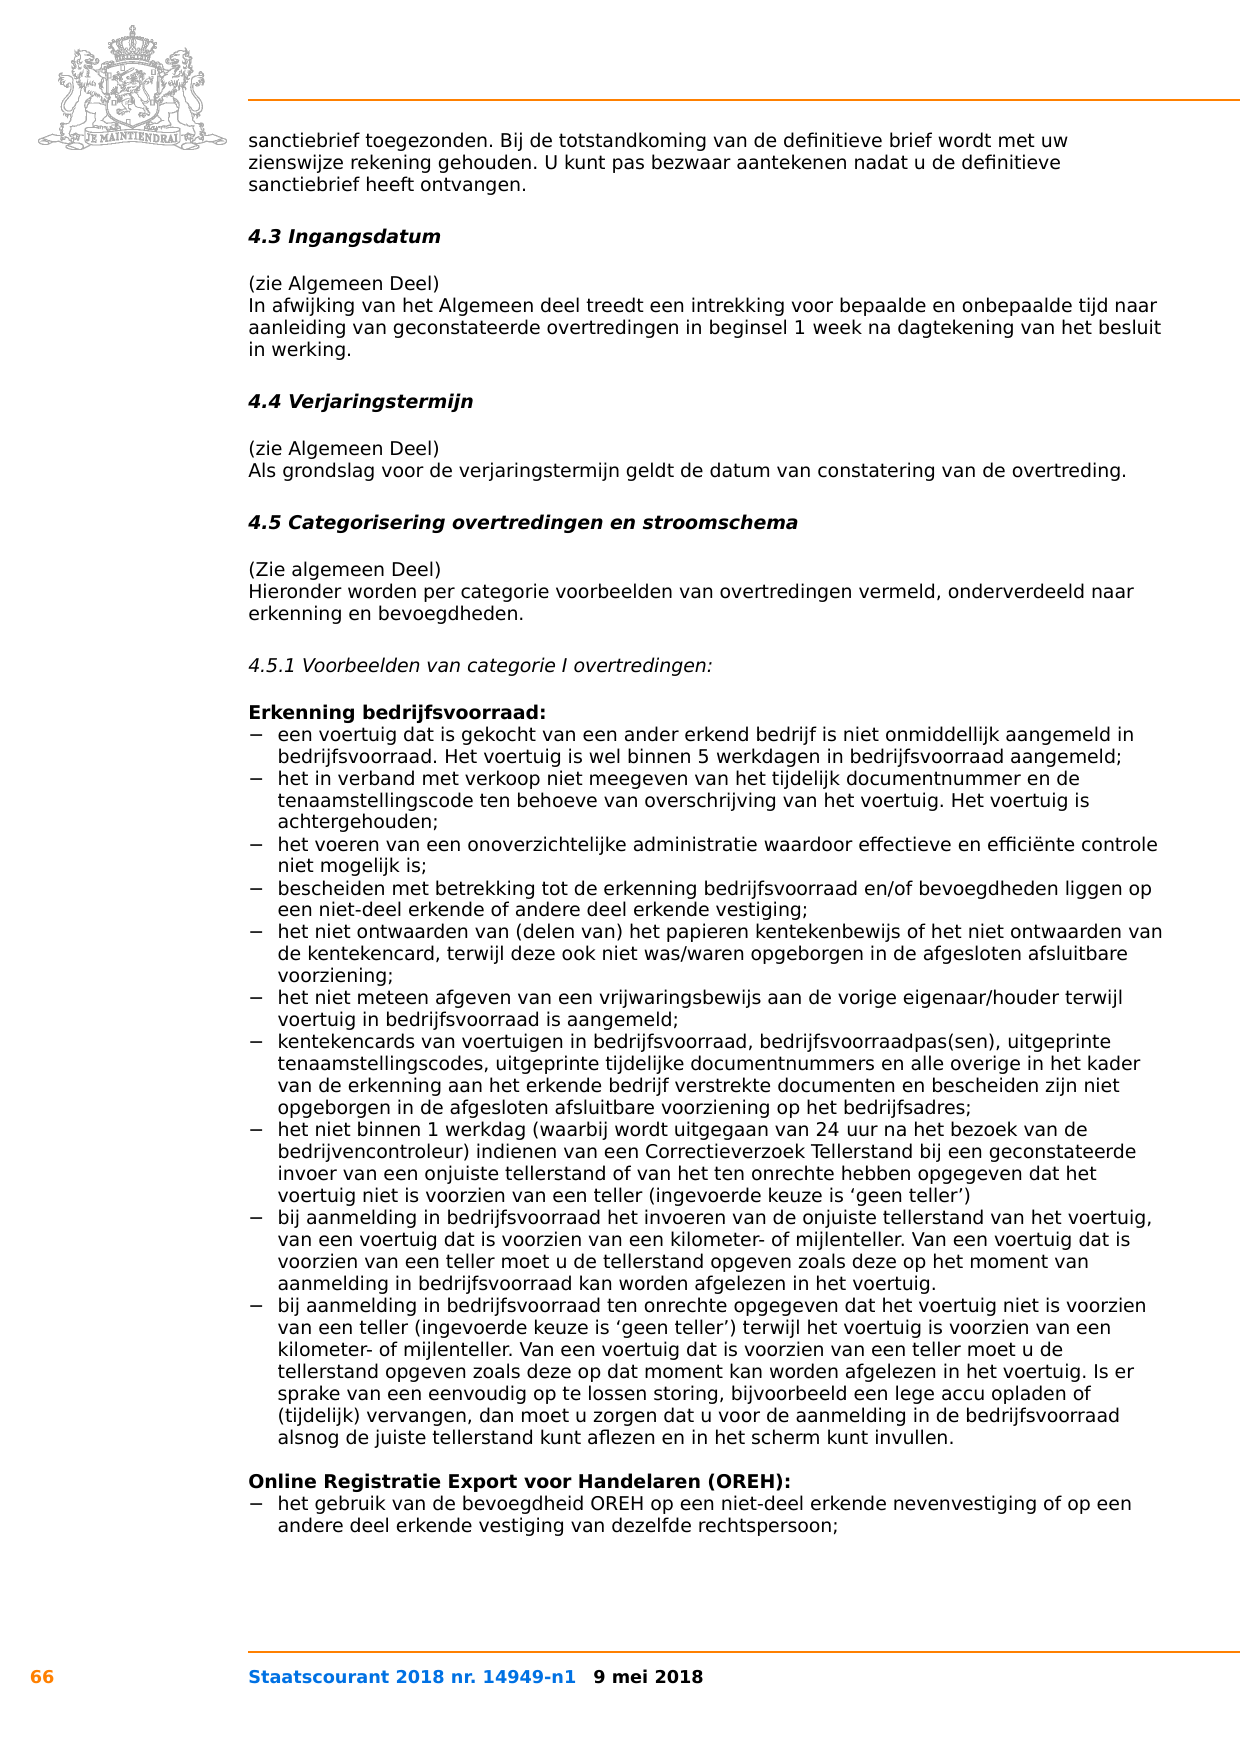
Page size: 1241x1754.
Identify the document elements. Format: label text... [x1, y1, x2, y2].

text In afwijking van het Algemeen deel treedt een intrekking voor bepaalde en onbepaalde tijd naar aanleiding van geconstateerde overtredingen in beginsel 1 week na dagtekening van het besluit in werking. [248, 295, 1163, 361]
text (Zie algemeen Deel) [248, 559, 1163, 581]
text Als grondslag voor de verjaringstermijn geldt de datum van constatering van de overtreding. [248, 460, 1163, 482]
text Erkenning bedrijfsvoorraad: [248, 702, 1163, 723]
subtitle 4.5.1 Voorbeelden van categorie I overtredingen: [248, 654, 1163, 677]
text − kentekencards van voertuigen in bedrijfsvoorraad, bedrijfsvoorraadpas(sen), uitgeprinte tenaamstellingscodes, uitgeprinte tijdelijke documentnummers en alle overige in het kader van de erkenning aan het erkende bedrijf verstrekte documenten en bescheiden zijn niet opgeborgen in de afgesloten afsluitbare voorziening op het bedrijfsadres; [248, 1031, 1163, 1119]
text (zie Algemeen Deel) [248, 273, 1163, 295]
text − bij aanmelding in bedrijfsvoorraad ten onrechte opgegeven dat het voertuig niet is voorzien van een teller (ingevoerde keuze is ‘geen teller’) terwijl het voertuig is voorzien van een kilometer- of mijlenteller. Van een voertuig dat is voorzien van een teller moet u de tellerstand opgeven zoals deze op dat moment kan worden afgelezen in het voertuig. Is er sprake van een eenvoudig op te lossen storing, bijvoorbeeld een lege accu opladen of (tijdelijk) vervangen, dan moet u zorgen dat u voor de aanmelding in de bedrijfsvoorraad alsnog de juiste tellerstand kunt aflezen en in het scherm kunt invullen. [248, 1295, 1163, 1449]
subtitle 4.5 Categorisering overtredingen en stroomschema [248, 512, 1163, 534]
text − het in verband met verkoop niet meegeven van het tijdelijk documentnummer en de tenaamstellingscode ten behoeve van overschrijving van het voertuig. Het voertuig is achtergehouden; [248, 767, 1163, 833]
subtitle 4.3 Ingangsdatum [248, 226, 1163, 248]
text sanctiebrief toegezonden. Bij de totstandkoming van de definitieve brief wordt met uw zienswijze rekening gehouden. U kunt pas bezwaar aantekenen nadat u de definitieve sanctiebrief heeft ontvangen. [248, 130, 1163, 196]
text Online Registratie Export voor Handelaren (OREH): [248, 1471, 1163, 1493]
text (zie Algemeen Deel) [248, 438, 1163, 460]
text − bescheiden met betrekking tot de erkenning bedrijfsvoorraad en/of bevoegdheden liggen op een niet-deel erkende of andere deel erkende vestiging; [248, 877, 1163, 921]
text − het gebruik van de bevoegdheid OREH op een niet-deel erkende nevenvestiging of op een andere deel erkende vestiging van dezelfde rechtspersoon; [248, 1493, 1163, 1537]
text − een voertuig dat is gekocht van een ander erkend bedrijf is niet onmiddellijk aangemeld in bedrijfsvoorraad. Het voertuig is wel binnen 5 werkdagen in bedrijfsvoorraad aangemeld; [248, 723, 1163, 767]
subtitle 4.4 Verjaringstermijn [248, 391, 1163, 413]
text − het niet meteen afgeven van een vrijwaringsbewijs aan de vorige eigenaar/houder terwijl voertuig in bedrijfsvoorraad is aangemeld; [248, 987, 1163, 1031]
text − bij aanmelding in bedrijfsvoorraad het invoeren van de onjuiste tellerstand van het voertuig, van een voertuig dat is voorzien van een kilometer- of mijlenteller. Van een voertuig dat is voorzien van een teller moet u de tellerstand opgeven zoals deze op het moment van aanmelding in bedrijfsvoorraad kan worden afgelezen in het voertuig. [248, 1207, 1163, 1295]
text − het voeren van een onoverzichtelijke administratie waardoor effectieve en efficiënte controle niet mogelijk is; [248, 833, 1163, 877]
text − het niet ontwaarden van (delen van) het papieren kentekenbewijs of het niet ontwaarden van de kentekencard, terwijl deze ook niet was/waren opgeborgen in de afgesloten afsluitbare voorziening; [248, 921, 1163, 987]
text Hieronder worden per categorie voorbeelden van overtredingen vermeld, onderverdeeld naar erkenning en bevoegdheden. [248, 581, 1163, 624]
text − het niet binnen 1 werkdag (waarbij wordt uitgegaan van 24 uur na het bezoek van de bedrijvencontroleur) indienen van een Correctieverzoek Tellerstand bij een geconstateerde invoer van een onjuiste tellerstand of van het ten onrechte hebben opgegeven dat het voertuig niet is voorzien van een teller (ingevoerde keuze is ‘geen teller’) [248, 1119, 1163, 1207]
picture [38, 25, 227, 150]
